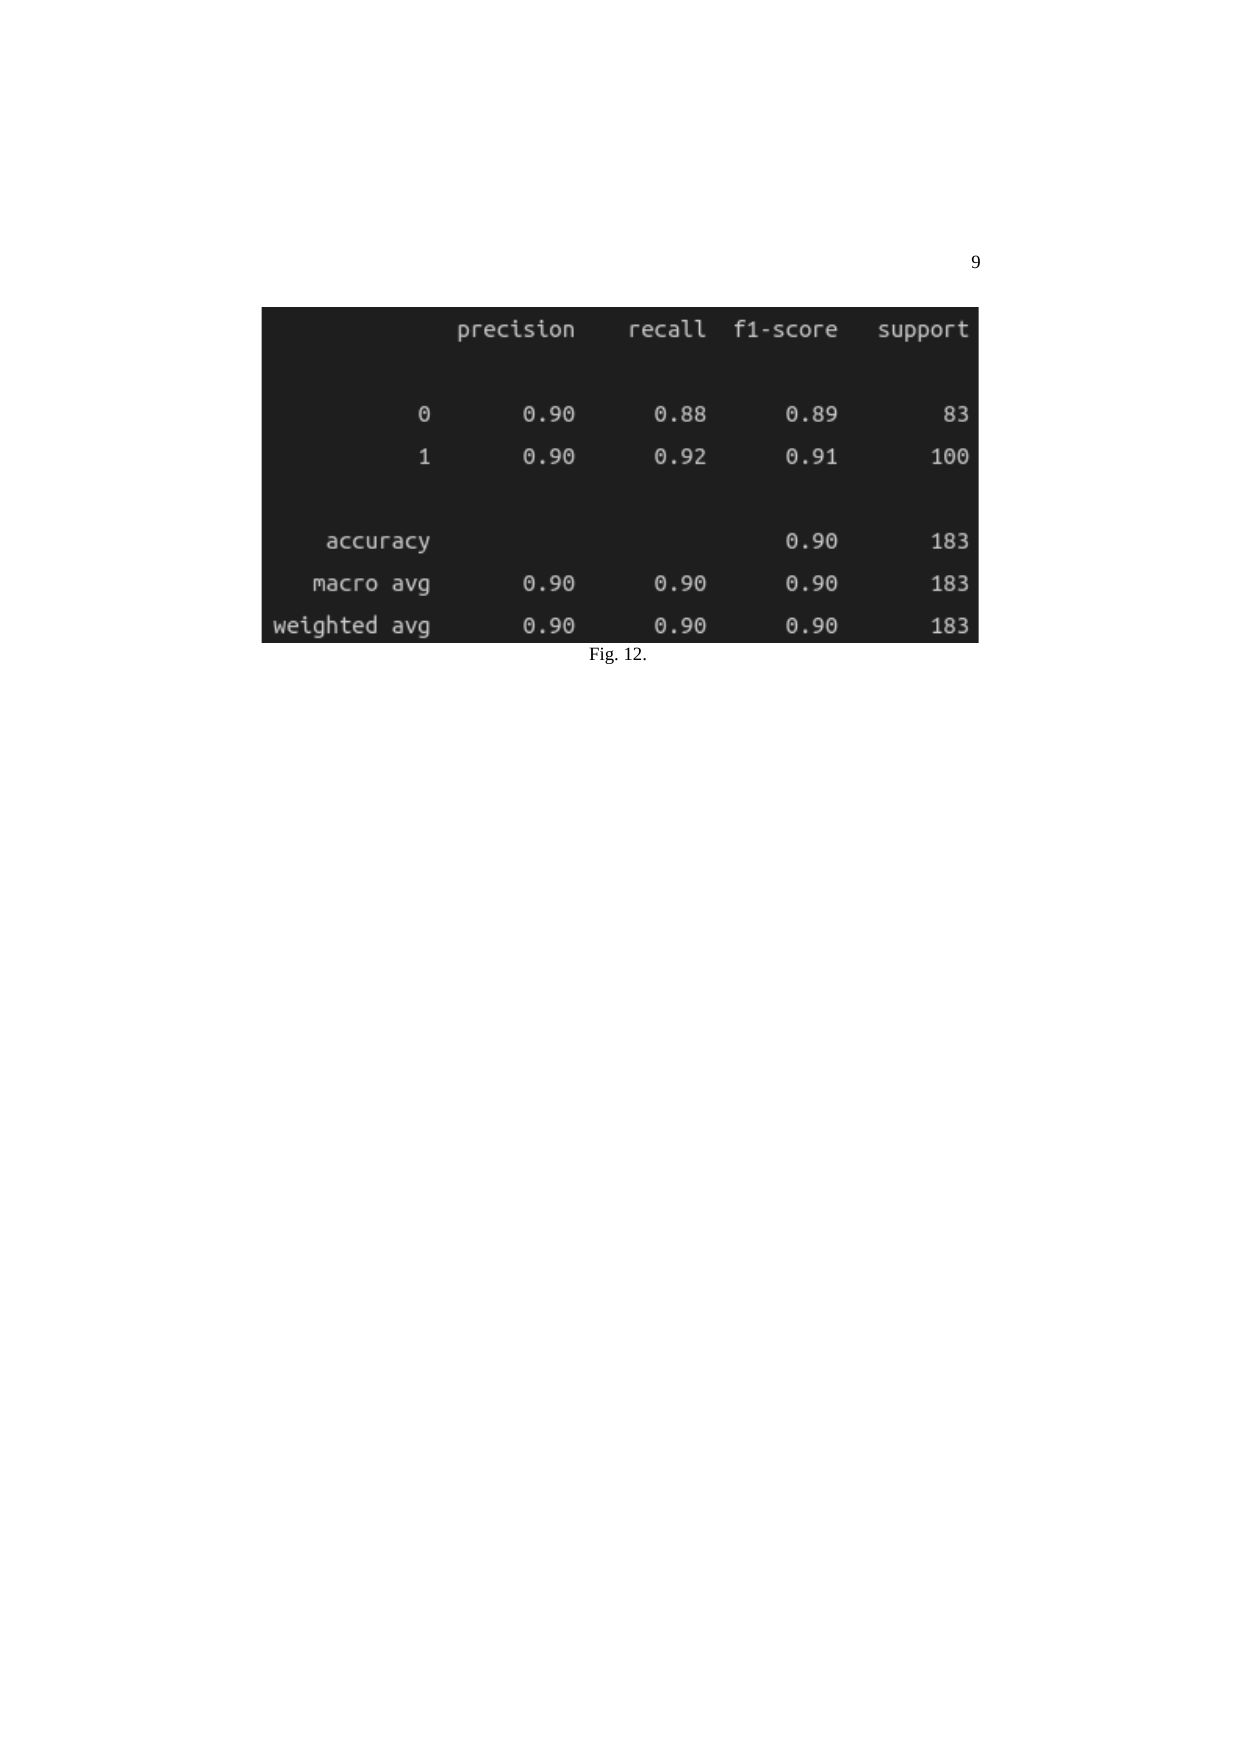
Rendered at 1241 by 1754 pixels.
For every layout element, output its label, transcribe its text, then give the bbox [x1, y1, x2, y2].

text Fig. 12. [260, 643, 980, 664]
picture [261, 307, 979, 643]
